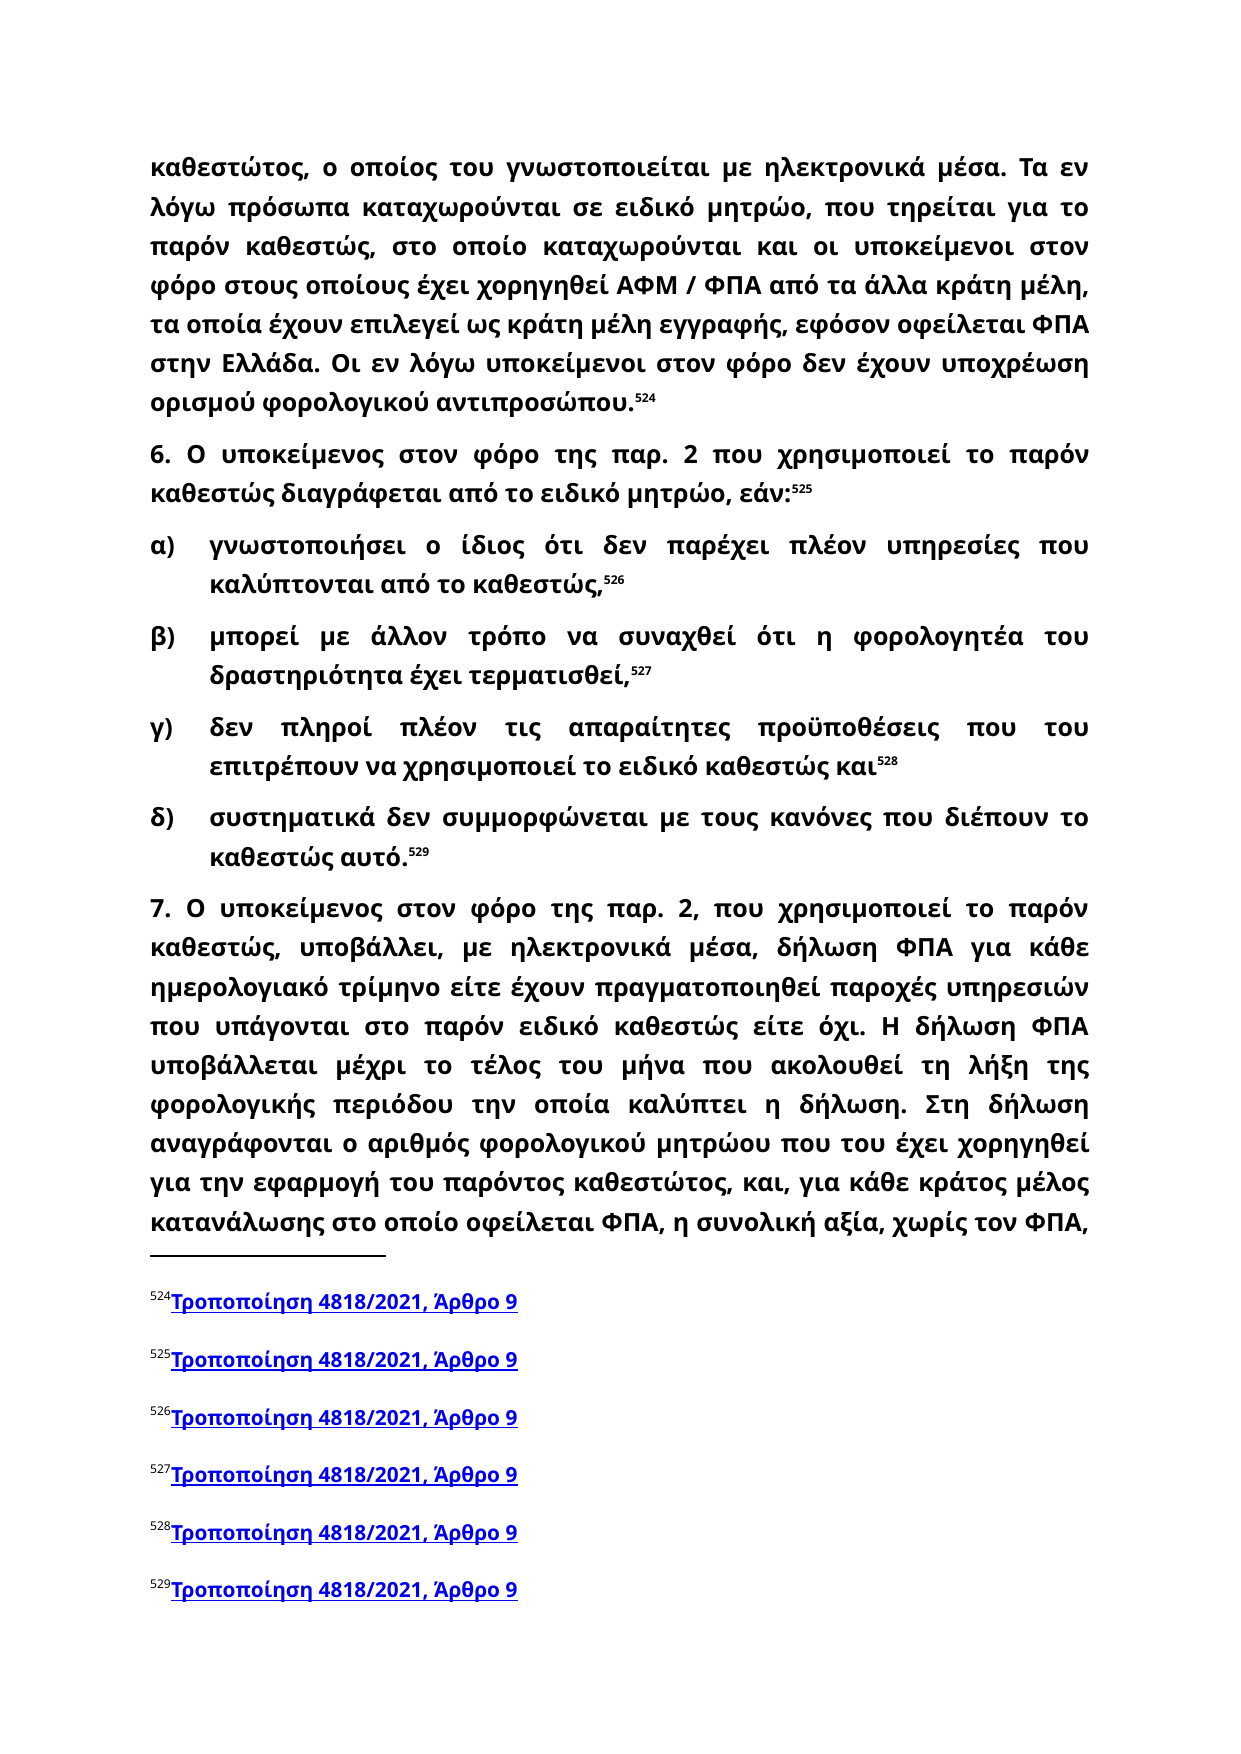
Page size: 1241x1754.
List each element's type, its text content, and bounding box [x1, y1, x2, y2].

text καθεστώτος, ο οποίος του γνωστοποιείται με ηλεκτρονικά μέσα. Τα εν λόγω πρόσωπα καταχωρούνται σε ειδικό μητρώο, που τηρείται για το παρόν καθεστώς, στο οποίο καταχωρούνται και οι υποκείμενοι στον φόρο στους οποίους έχει χορηγηθεί ΑΦΜ / ΦΠΑ από τα άλλα κράτη μέλη, τα οποία έχουν επιλεγεί ως κράτη μέλη εγγραφής, εφόσον οφείλεται ΦΠΑ στην Ελλάδα. Οι εν λόγω υποκείμενοι στον φόρο δεν έχουν υποχρέωση ορισμού φορολογικού αντιπροσώπου. [150, 150, 1090, 419]
list δ) συστηματικά δεν συμμορφώνεται με τους κανόνες που διέπουν το καθεστώς αυτό. [150, 800, 1090, 873]
text Τροποποίηση 4818/2021, Άρθρο 9 [150, 1287, 1090, 1316]
text 6. Ο υποκείμενος στον φόρο της παρ. 2 που χρησιμοποιεί το παρόν καθεστώς διαγράφεται από το ειδικό μητρώο, εάν: [150, 437, 1090, 510]
text 7. Ο υποκείμενος στον φόρο της παρ. 2, που χρησιμοποιεί το παρόν καθεστώς, υποβάλλει, με ηλεκτρονικά μέσα, δήλωση ΦΠΑ για κάθε ημερολογιακό τρίμηνο είτε έχουν πραγματοποιηθεί παροχές υπηρεσιών που υπάγονται στο παρόν ειδικό καθεστώς είτε όχι. Η δήλωση ΦΠΑ υποβάλλεται μέχρι το τέλος του μήνα που ακολουθεί τη λήξη της φορολογικής περιόδου την οποία καλύπτει η δήλωση. Στη δήλωση αναγράφονται ο αριθμός φορολογικού μητρώου που του έχει χορηγηθεί για την εφαρμογή του παρόντος καθεστώτος, και, για κάθε κράτος μέλος κατανάλωσης στο οποίο οφείλεται ΦΠΑ, η συνολική αξία, χωρίς τον ΦΠΑ, [150, 891, 1090, 1238]
text Τροποποίηση 4818/2021, Άρθρο 9 [150, 1403, 1090, 1431]
text Τροποποίηση 4818/2021, Άρθρο 9 [150, 1576, 1090, 1604]
text Τροποποίηση 4818/2021, Άρθρο 9 [150, 1460, 1090, 1489]
list β) μπορεί με άλλον τρόπο να συναχθεί ότι η φορολογητέα του δραστηριότητα έχει τερματισθεί, [150, 618, 1090, 692]
text Τροποποίηση 4818/2021, Άρθρο 9 [150, 1345, 1090, 1373]
list γ) δεν πληροί πλέον τις απαραίτητες προϋποθέσεις που του επιτρέπουν να χρησιμοποιεί το ειδικό καθεστώς και [150, 709, 1090, 782]
text Τροποποίηση 4818/2021, Άρθρο 9 [150, 1518, 1090, 1546]
list α) γνωστοποιήσει ο ίδιος ότι δεν παρέχει πλέον υπηρεσίες που καλύπτονται από το καθεστώς, [150, 527, 1090, 601]
